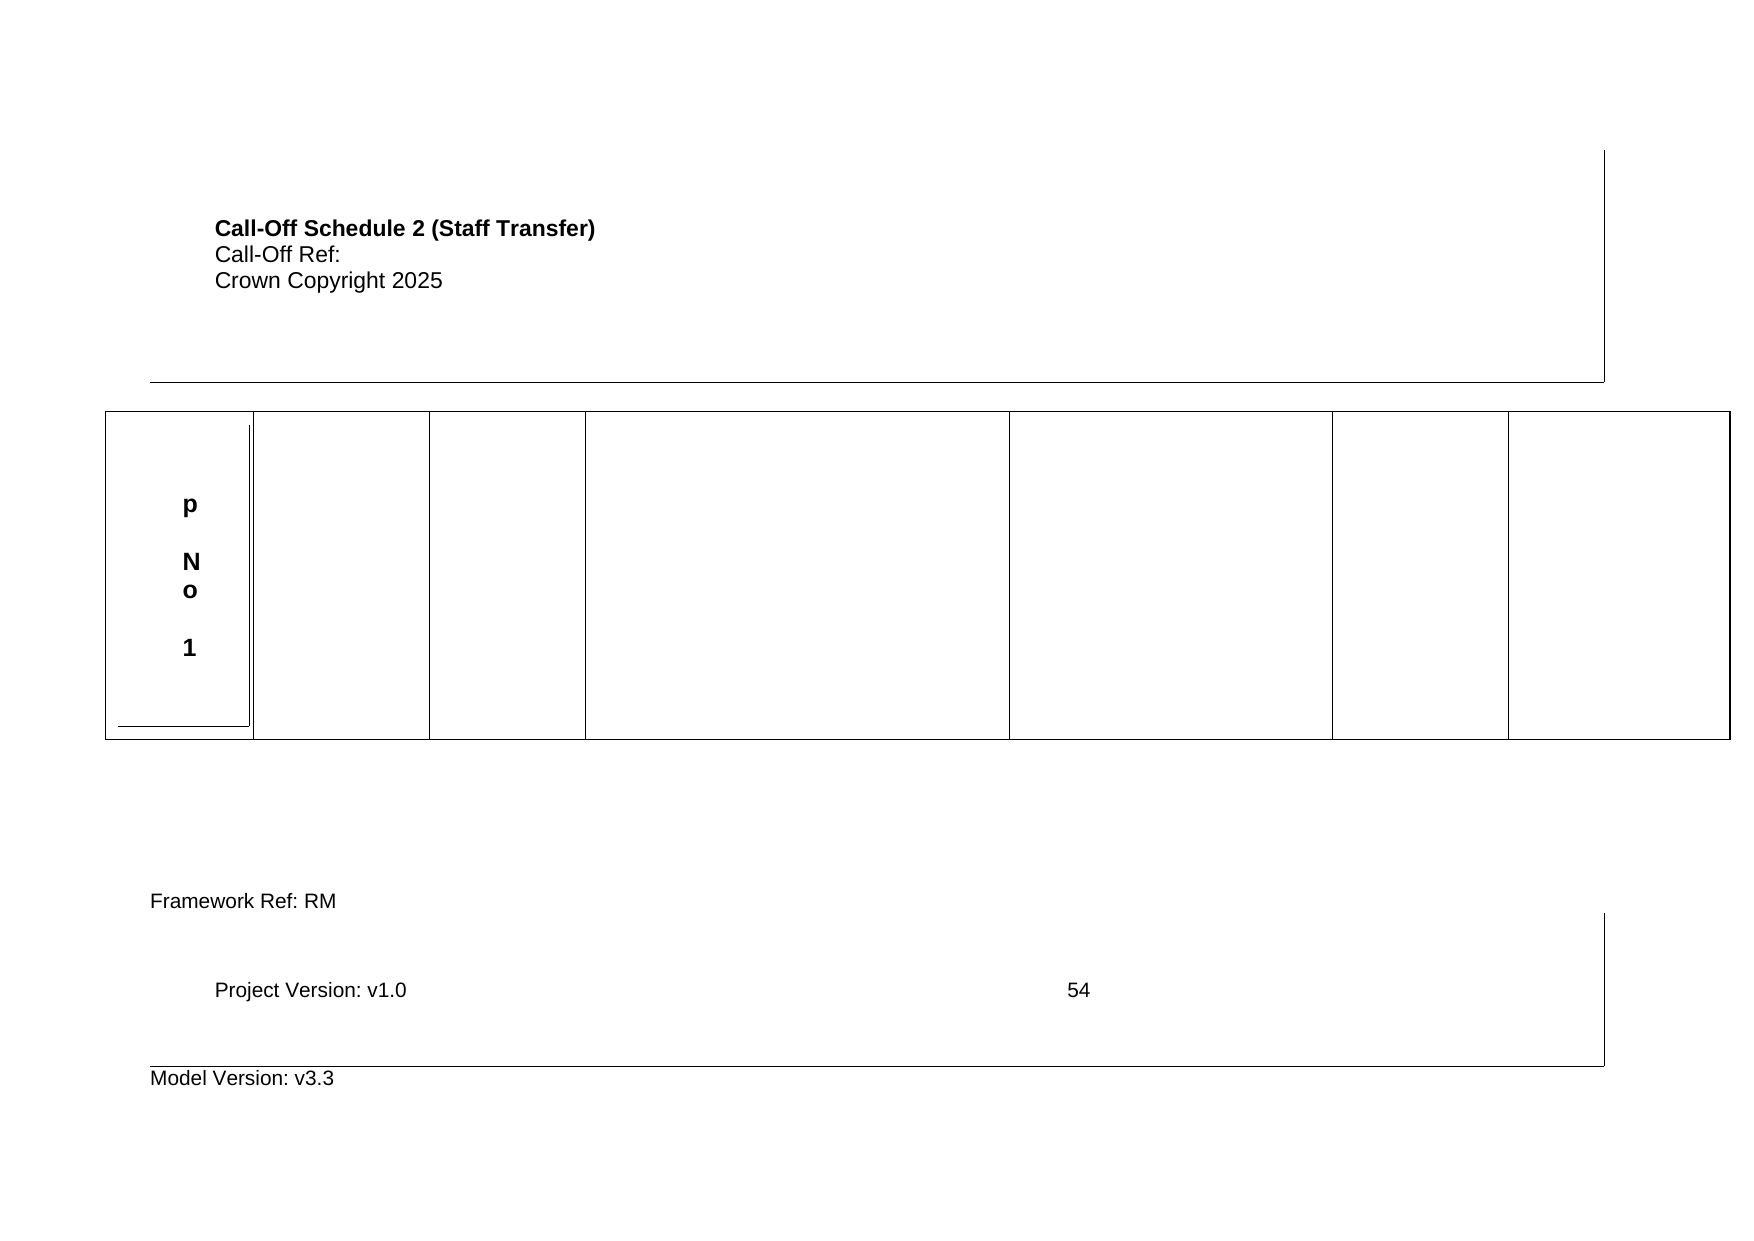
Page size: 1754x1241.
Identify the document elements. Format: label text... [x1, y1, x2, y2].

table_cell [1333, 412, 1508, 739]
table_cell [254, 412, 429, 739]
table_cell [1509, 412, 1729, 739]
table_cell [586, 412, 1009, 739]
table_cell [1010, 412, 1332, 739]
table_cell [430, 412, 585, 739]
table_cell p No 1 [106, 412, 253, 739]
